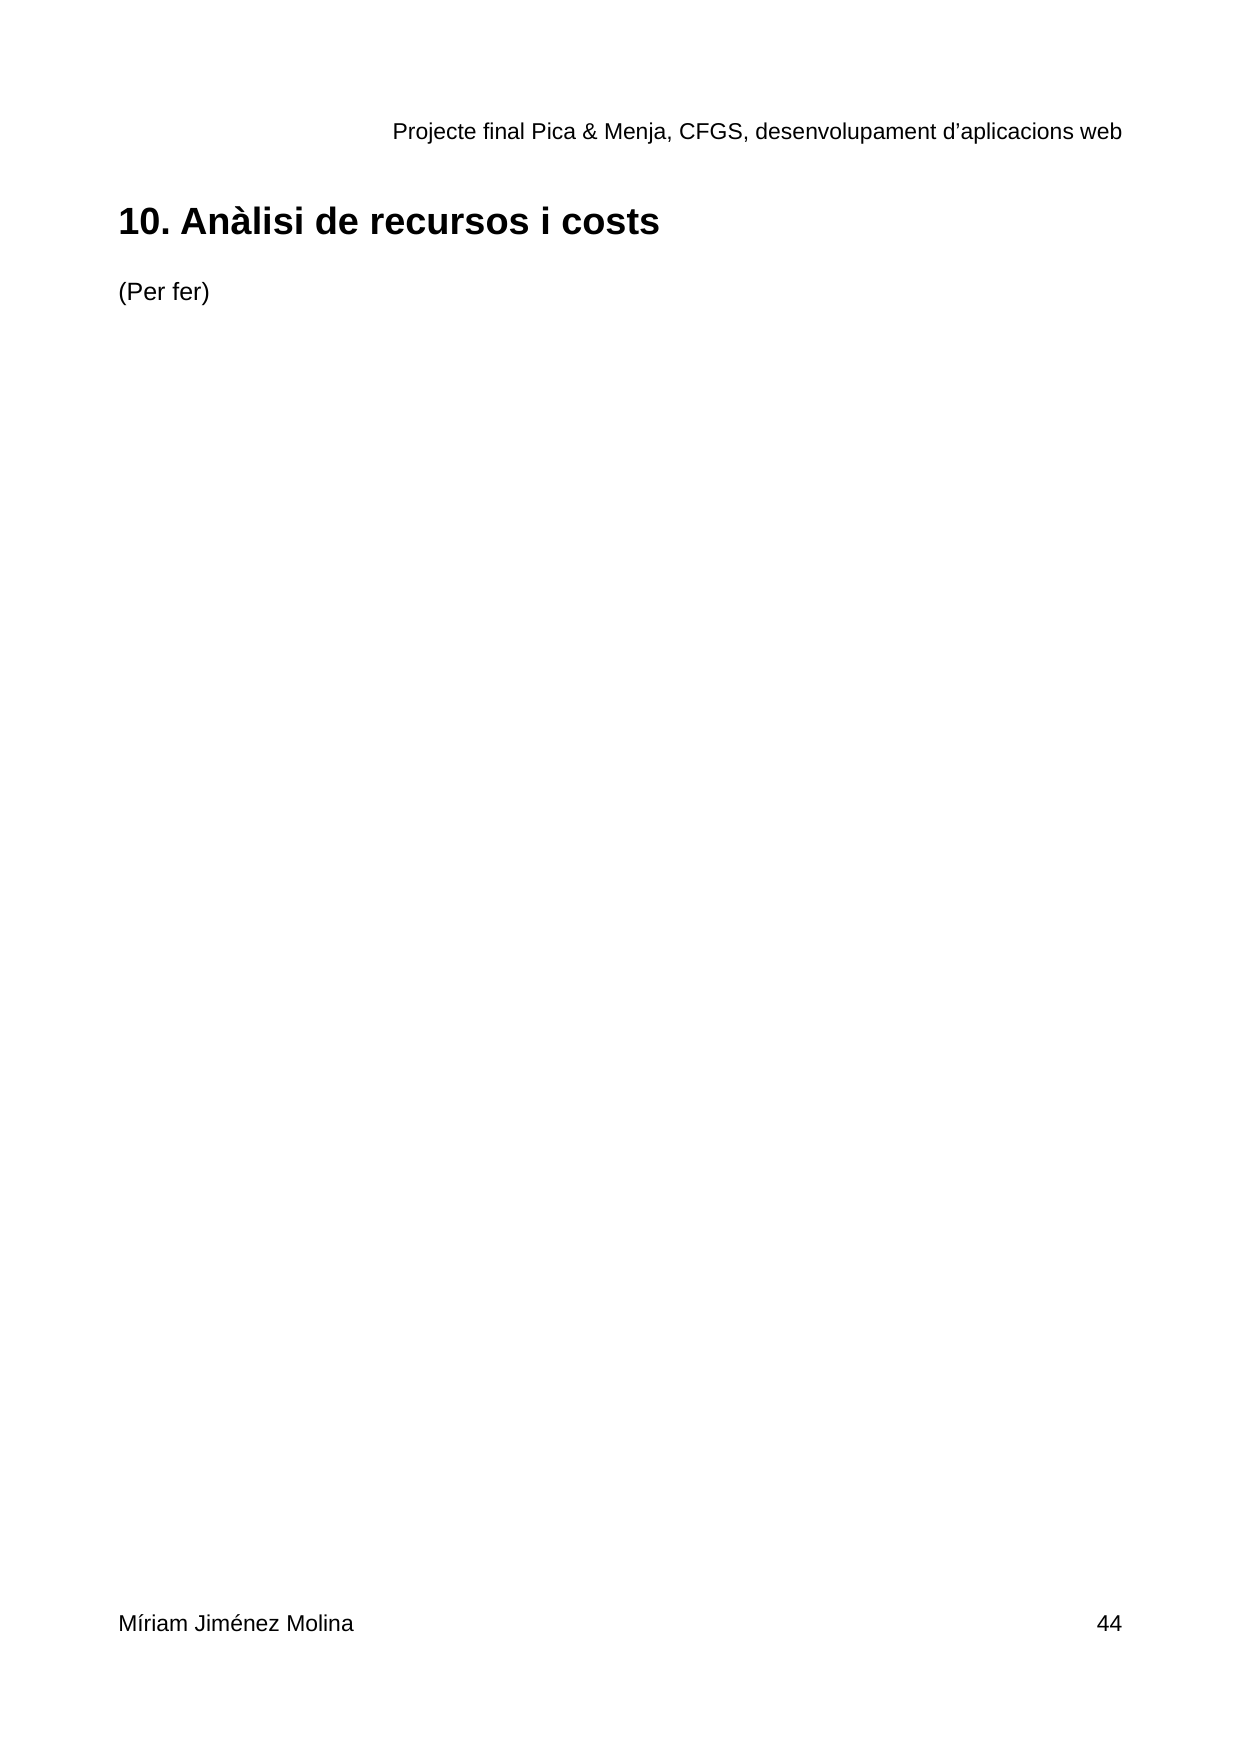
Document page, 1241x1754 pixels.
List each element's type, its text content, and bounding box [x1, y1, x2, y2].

text (Per fer) [118, 277, 1122, 306]
subtitle 10. Anàlisi de recursos i costs [118, 199, 1122, 243]
